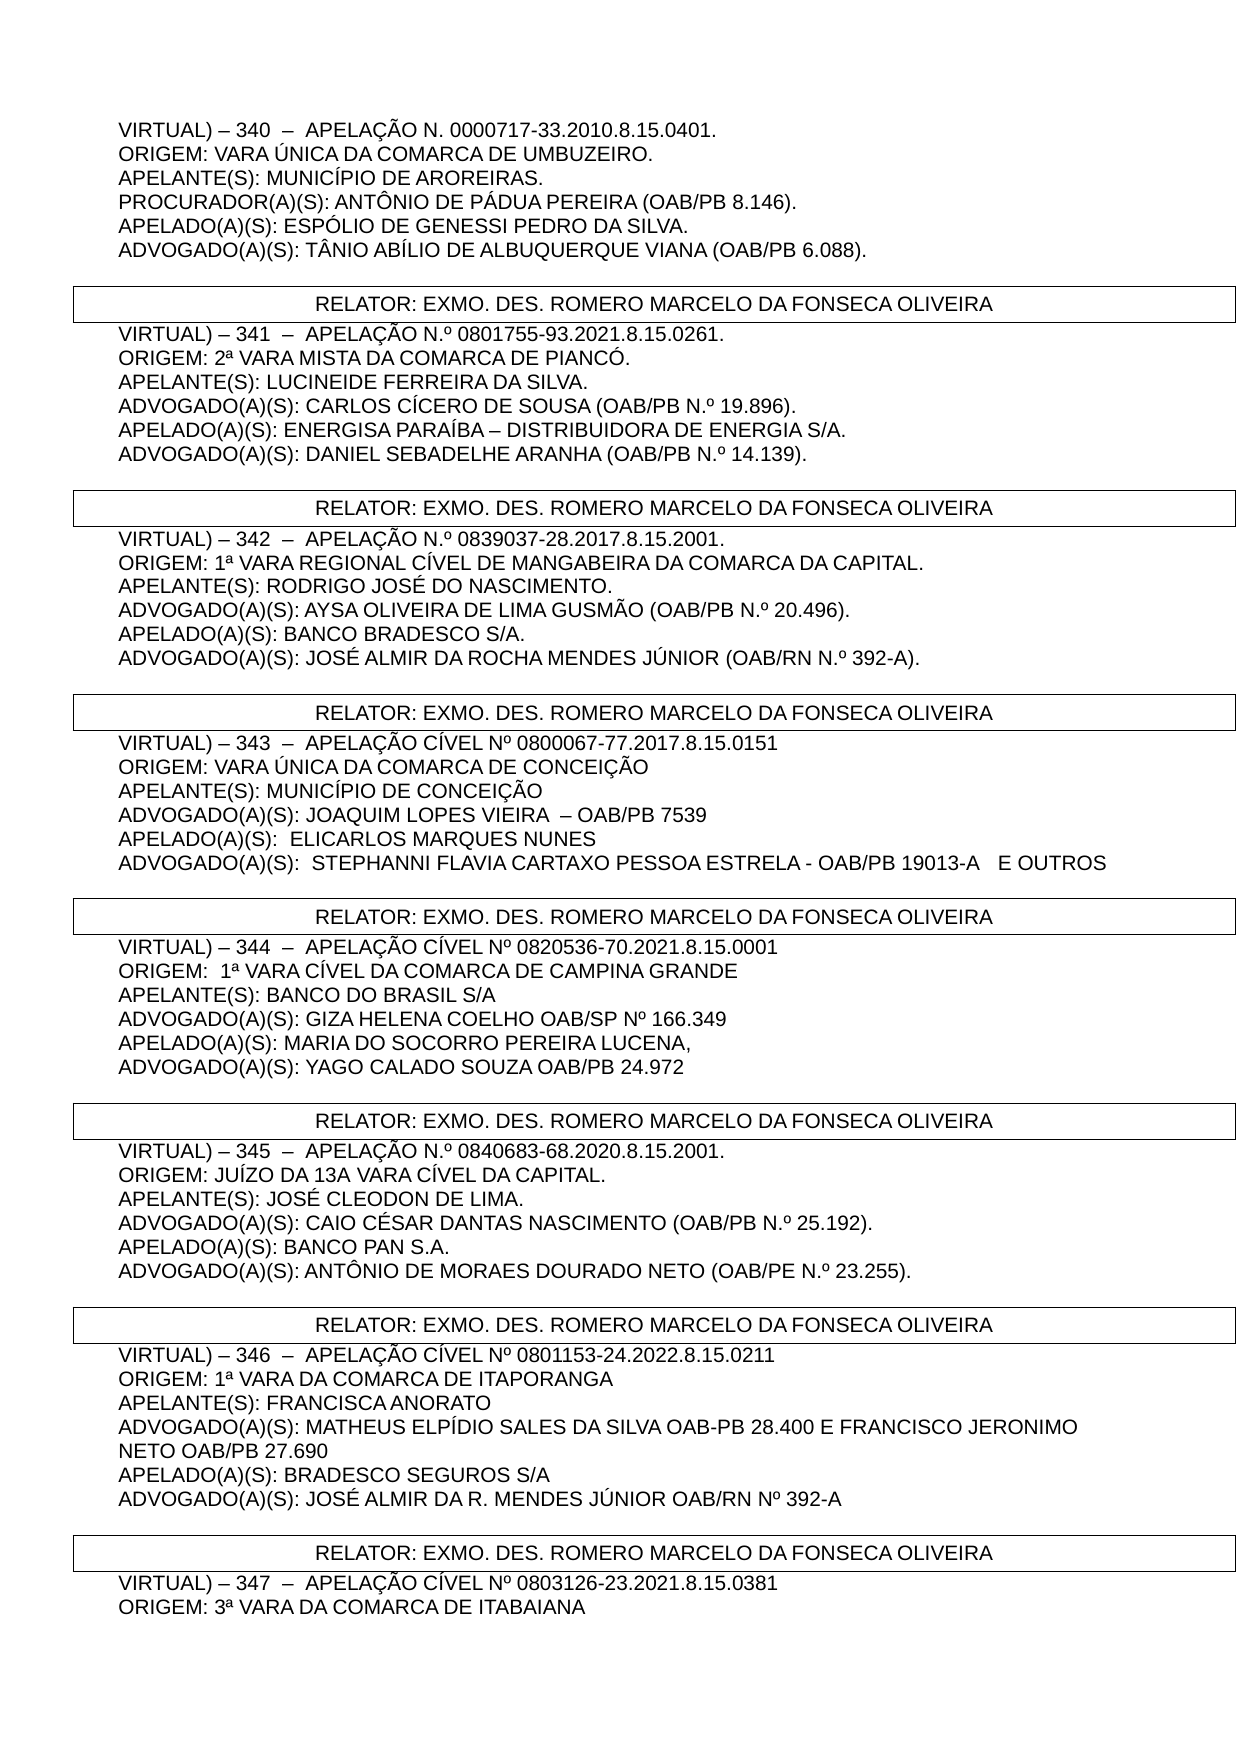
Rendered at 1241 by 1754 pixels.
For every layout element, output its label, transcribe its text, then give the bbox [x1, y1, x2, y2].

text APELANTE(S): MUNICÍPIO DE CONCEIÇÃO [118, 778, 1122, 802]
text APELANTE(S): MUNICÍPIO DE AROREIRAS. [118, 166, 1122, 190]
text ADVOGADO(A)(S): AYSA OLIVEIRA DE LIMA GUSMÃO (OAB/PB N.º 20.496). [118, 598, 1122, 622]
text ORIGEM: 1ª VARA CÍVEL DA COMARCA DE CAMPINA GRANDE [118, 959, 1122, 983]
text ADVOGADO(A)(S): TÂNIO ABÍLIO DE ALBUQUERQUE VIANA (OAB/PB 6.088). [118, 238, 1122, 262]
text APELADO(A)(S): ESPÓLIO DE GENESSI PEDRO DA SILVA. [118, 214, 1122, 238]
table_header RELATOR: EXMO. DES. ROMERO MARCELO DA FONSECA OLIVEIRA [74, 695, 1235, 730]
text PROCURADOR(A)(S): ANTÔNIO DE PÁDUA PEREIRA (OAB/PB 8.146). [118, 190, 1122, 214]
text ADVOGADO(A)(S): JOSÉ ALMIR DA R. MENDES JÚNIOR OAB/RN Nº 392-A [118, 1487, 1122, 1511]
text ORIGEM: VARA ÚNICA DA COMARCA DE UMBUZEIRO. [118, 142, 1122, 166]
text APELANTE(S): FRANCISCA ANORATO [118, 1391, 1122, 1415]
text ADVOGADO(A)(S): ANTÔNIO DE MORAES DOURADO NETO (OAB/PE N.º 23.255). [118, 1259, 1122, 1283]
table_header RELATOR: EXMO. DES. ROMERO MARCELO DA FONSECA OLIVEIRA [74, 1536, 1235, 1571]
text ADVOGADO(A)(S): JOAQUIM LOPES VIEIRA – OAB/PB 7539 [118, 802, 1122, 826]
text APELADO(A)(S): BANCO BRADESCO S/A. [118, 622, 1122, 646]
table_header RELATOR: EXMO. DES. ROMERO MARCELO DA FONSECA OLIVEIRA [74, 1308, 1235, 1343]
text ADVOGADO(A)(S): MATHEUS ELPÍDIO SALES DA SILVA OAB-PB 28.400 E FRANCISCO JERONIMO NETO OAB/PB 27.690 [118, 1415, 1122, 1463]
text VIRTUAL) – 343 – APELAÇÃO CÍVEL Nº 0800067-77.2017.8.15.0151 [118, 731, 1122, 754]
text VIRTUAL) – 346 – APELAÇÃO CÍVEL Nº 0801153-24.2022.8.15.0211 [118, 1344, 1122, 1367]
text ADVOGADO(A)(S): CAIO CÉSAR DANTAS NASCIMENTO (OAB/PB N.º 25.192). [118, 1211, 1122, 1235]
text ADVOGADO(A)(S): DANIEL SEBADELHE ARANHA (OAB/PB N.º 14.139). [118, 442, 1122, 466]
text ORIGEM: 2ª VARA MISTA DA COMARCA DE PIANCÓ. [118, 346, 1122, 370]
text ORIGEM: 1ª VARA REGIONAL CÍVEL DE MANGABEIRA DA COMARCA DA CAPITAL. [118, 550, 1122, 574]
text APELADO(A)(S): ENERGISA PARAÍBA – DISTRIBUIDORA DE ENERGIA S/A. [118, 418, 1122, 442]
text ADVOGADO(A)(S): CARLOS CÍCERO DE SOUSA (OAB/PB N.º 19.896). [118, 394, 1122, 418]
text VIRTUAL) – 344 – APELAÇÃO CÍVEL Nº 0820536-70.2021.8.15.0001 [118, 935, 1122, 959]
text ORIGEM: 3ª VARA DA COMARCA DE ITABAIANA [118, 1595, 1122, 1619]
text VIRTUAL) – 340 – APELAÇÃO N. 0000717-33.2010.8.15.0401. [118, 118, 1122, 142]
table_header RELATOR: EXMO. DES. ROMERO MARCELO DA FONSECA OLIVEIRA [74, 899, 1235, 934]
text ORIGEM: JUÍZO DA 13A VARA CÍVEL DA CAPITAL. [118, 1163, 1122, 1187]
text APELANTE(S): LUCINEIDE FERREIRA DA SILVA. [118, 370, 1122, 394]
text ADVOGADO(A)(S): GIZA HELENA COELHO OAB/SP Nº 166.349 [118, 1007, 1122, 1031]
text VIRTUAL) – 347 – APELAÇÃO CÍVEL Nº 0803126-23.2021.8.15.0381 [118, 1572, 1122, 1595]
text VIRTUAL) – 341 – APELAÇÃO N.º 0801755-93.2021.8.15.0261. [118, 323, 1122, 346]
text APELADO(A)(S): BRADESCO SEGUROS S/A [118, 1463, 1122, 1487]
table_header RELATOR: EXMO. DES. ROMERO MARCELO DA FONSECA OLIVEIRA [74, 1104, 1235, 1138]
text VIRTUAL) – 342 – APELAÇÃO N.º 0839037-28.2017.8.15.2001. [118, 527, 1122, 550]
text ADVOGADO(A)(S): STEPHANNI FLAVIA CARTAXO PESSOA ESTRELA - OAB/PB 19013-A E OUTROS [118, 850, 1122, 874]
text ORIGEM: 1ª VARA DA COMARCA DE ITAPORANGA [118, 1367, 1122, 1391]
text APELANTE(S): RODRIGO JOSÉ DO NASCIMENTO. [118, 574, 1122, 598]
text VIRTUAL) – 345 – APELAÇÃO N.º 0840683-68.2020.8.15.2001. [118, 1140, 1122, 1163]
text APELANTE(S): BANCO DO BRASIL S/A [118, 983, 1122, 1007]
text ADVOGADO(A)(S): JOSÉ ALMIR DA ROCHA MENDES JÚNIOR (OAB/RN N.º 392-A). [118, 646, 1122, 670]
table_header RELATOR: EXMO. DES. ROMERO MARCELO DA FONSECA OLIVEIRA [74, 491, 1235, 526]
text APELANTE(S): JOSÉ CLEODON DE LIMA. [118, 1187, 1122, 1211]
table_header RELATOR: EXMO. DES. ROMERO MARCELO DA FONSECA OLIVEIRA [74, 287, 1235, 322]
text APELADO(A)(S): MARIA DO SOCORRO PEREIRA LUCENA, [118, 1031, 1122, 1054]
text APELADO(A)(S): ELICARLOS MARQUES NUNES [118, 826, 1122, 850]
text ORIGEM: VARA ÚNICA DA COMARCA DE CONCEIÇÃO [118, 754, 1122, 778]
text APELADO(A)(S): BANCO PAN S.A. [118, 1235, 1122, 1259]
text ADVOGADO(A)(S): YAGO CALADO SOUZA OAB/PB 24.972 [118, 1054, 1122, 1078]
